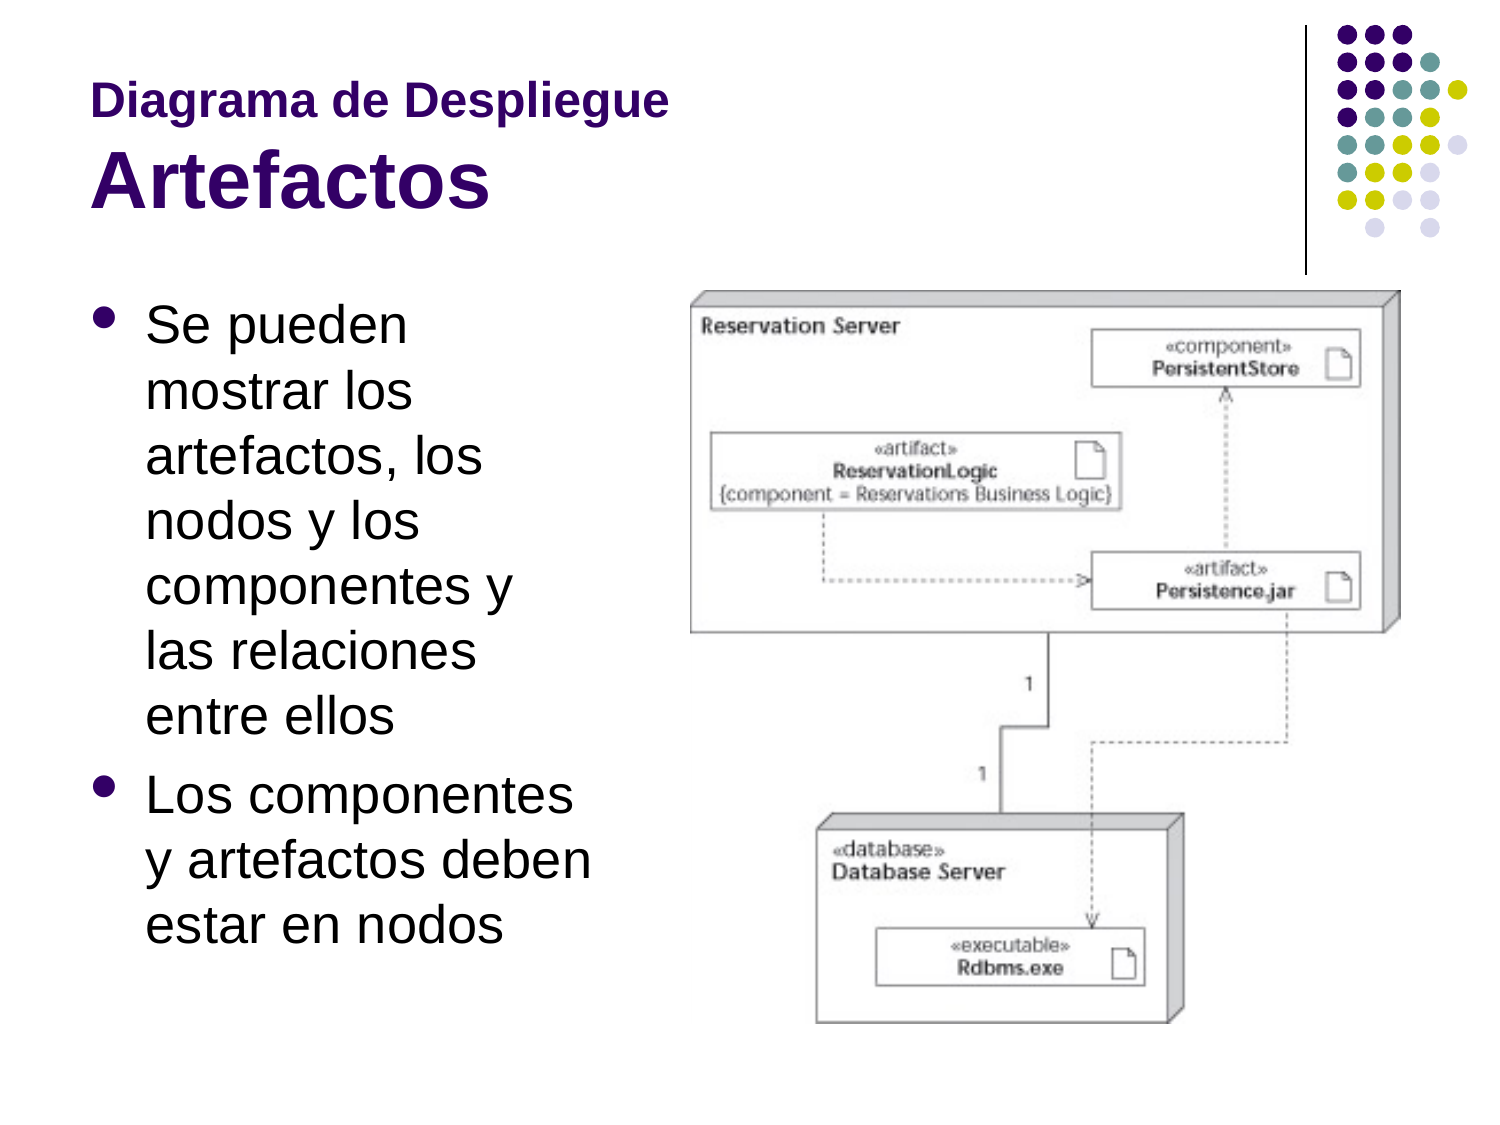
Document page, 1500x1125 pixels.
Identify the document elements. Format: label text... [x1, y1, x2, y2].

list Se pueden mostrar los artefactos, los nodos y los componentes y las relaciones entre ellos Los componentes y artefactos deben estar en nodos [74, 282, 609, 1006]
picture [690, 290, 1401, 1024]
title Diagrama de Despliegue Artefactos [74, 20, 1313, 233]
